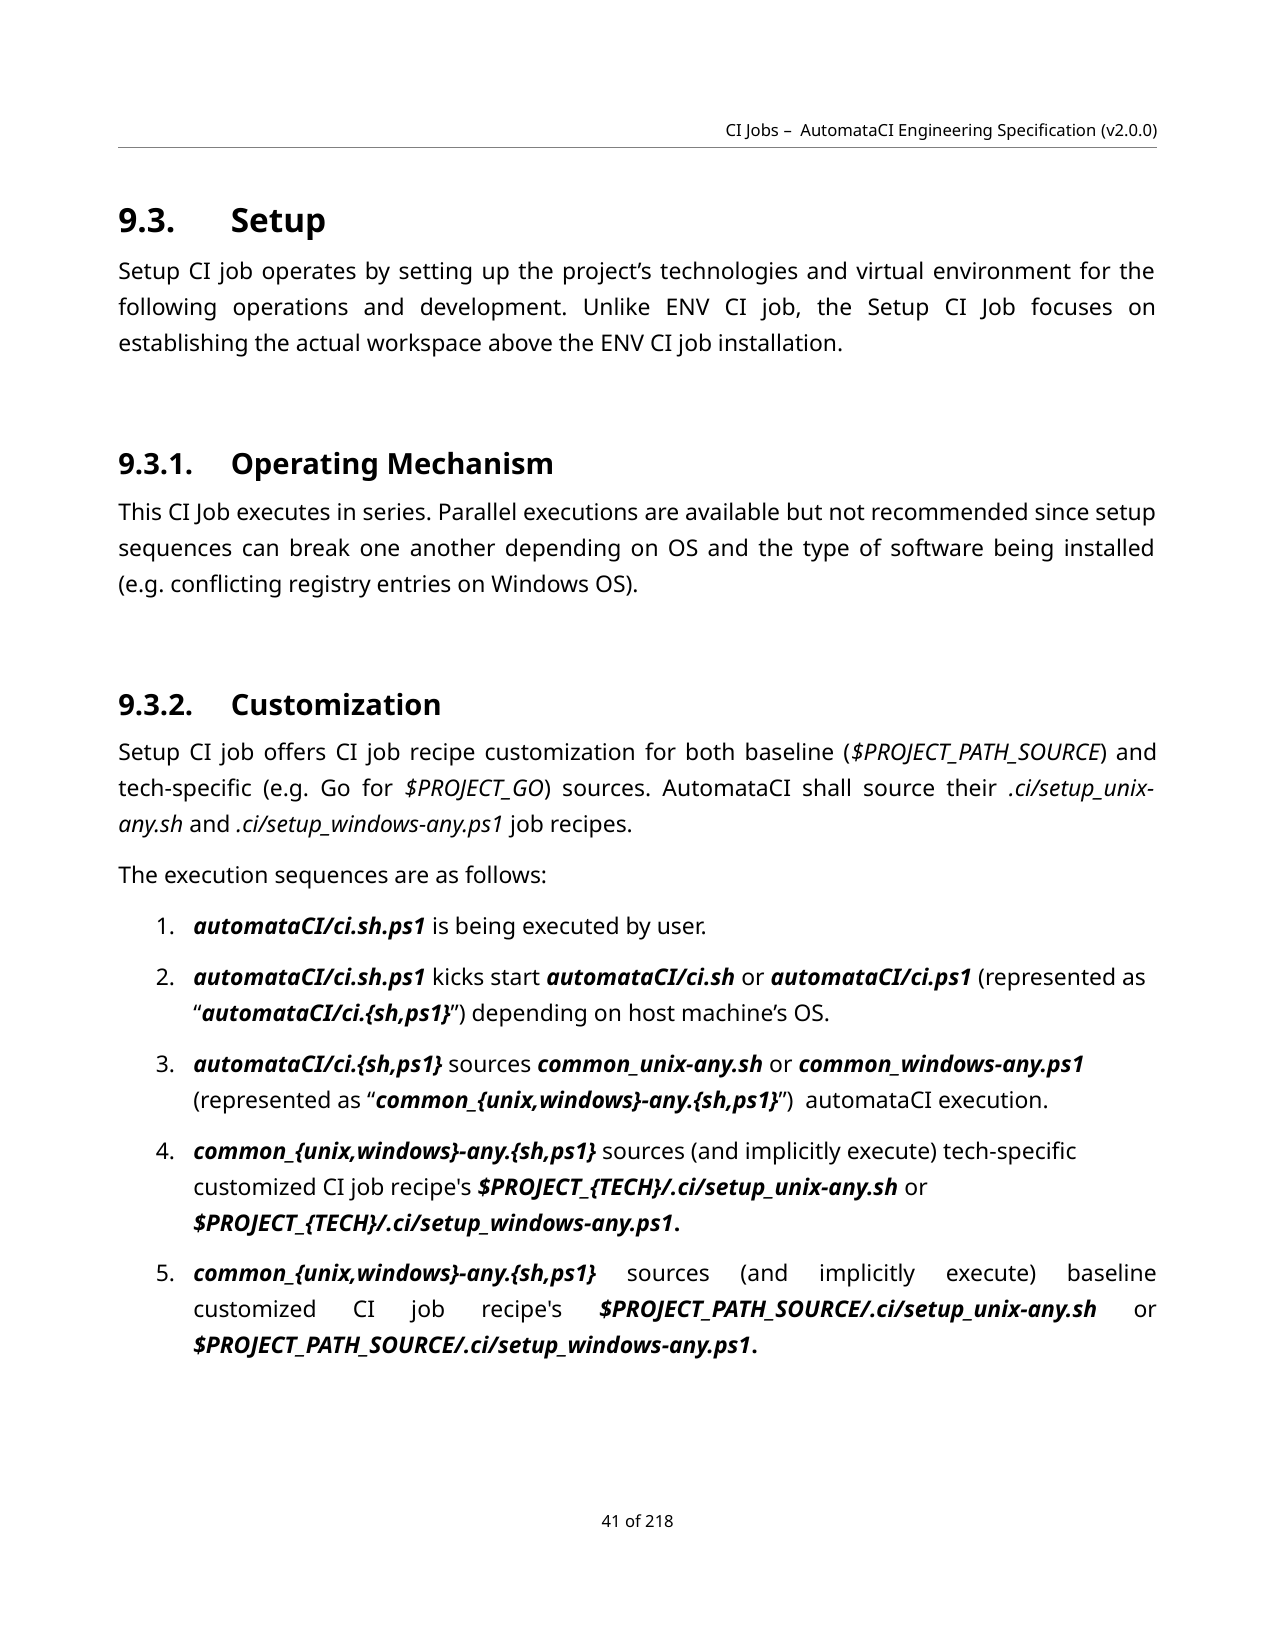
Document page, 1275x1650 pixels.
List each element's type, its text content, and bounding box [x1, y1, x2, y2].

text Setup CI job operates by setting up the project’s technologies and virtual environment for the following operations and development. Unlike ENV CI job, the Setup CI Job focuses on establishing the actual workspace above the ENV CI job installation. [118, 255, 1157, 358]
list common_{unix,windows}-any.{sh,ps1} sources (and implicitly execute) baseline customized CI job recipe's $PROJECT_PATH_SOURCE/.ci/setup_unix-any.sh or $PROJECT_PATH_SOURCE/.ci/setup_windows-any.ps1. [156, 1257, 1157, 1361]
list automataCI/ci.{sh,ps1} sources common_unix-any.sh or common_windows-any.ps1 (represented as “common_{unix,windows}-any.{sh,ps1}”) automataCI execution. [156, 1048, 1157, 1115]
text The execution sequences are as follows: [118, 859, 1157, 890]
list automataCI/ci.sh.ps1 kicks start automataCI/ci.sh or automataCI/ci.ps1 (represented as “automataCI/ci.{sh,ps1}”) depending on host machine’s OS. [156, 961, 1157, 1028]
subtitle Customization [118, 684, 1157, 724]
subtitle Setup [118, 197, 1157, 243]
subtitle Operating Mechanism [118, 443, 1157, 483]
text This CI Job executes in series. Parallel executions are available but not recommended since setup sequences can break one another depending on OS and the type of software being installed (e.g. conflicting registry entries on Windows OS). [118, 496, 1157, 599]
text Setup CI job offers CI job recipe customization for both baseline ($PROJECT_PATH_SOURCE) and tech-specific (e.g. Go for $PROJECT_GO) sources. AutomataCI shall source their .ci/setup_unix-any.sh and .ci/setup_windows-any.ps1 job recipes. [118, 736, 1157, 839]
list automataCI/ci.sh.ps1 is being executed by user. [156, 910, 1157, 941]
list common_{unix,windows}-any.{sh,ps1} sources (and implicitly execute) tech-specific customized CI job recipe's $PROJECT_{TECH}/.ci/setup_unix-any.sh or $PROJECT_{TECH}/.ci/setup_windows-any.ps1. [156, 1134, 1157, 1238]
